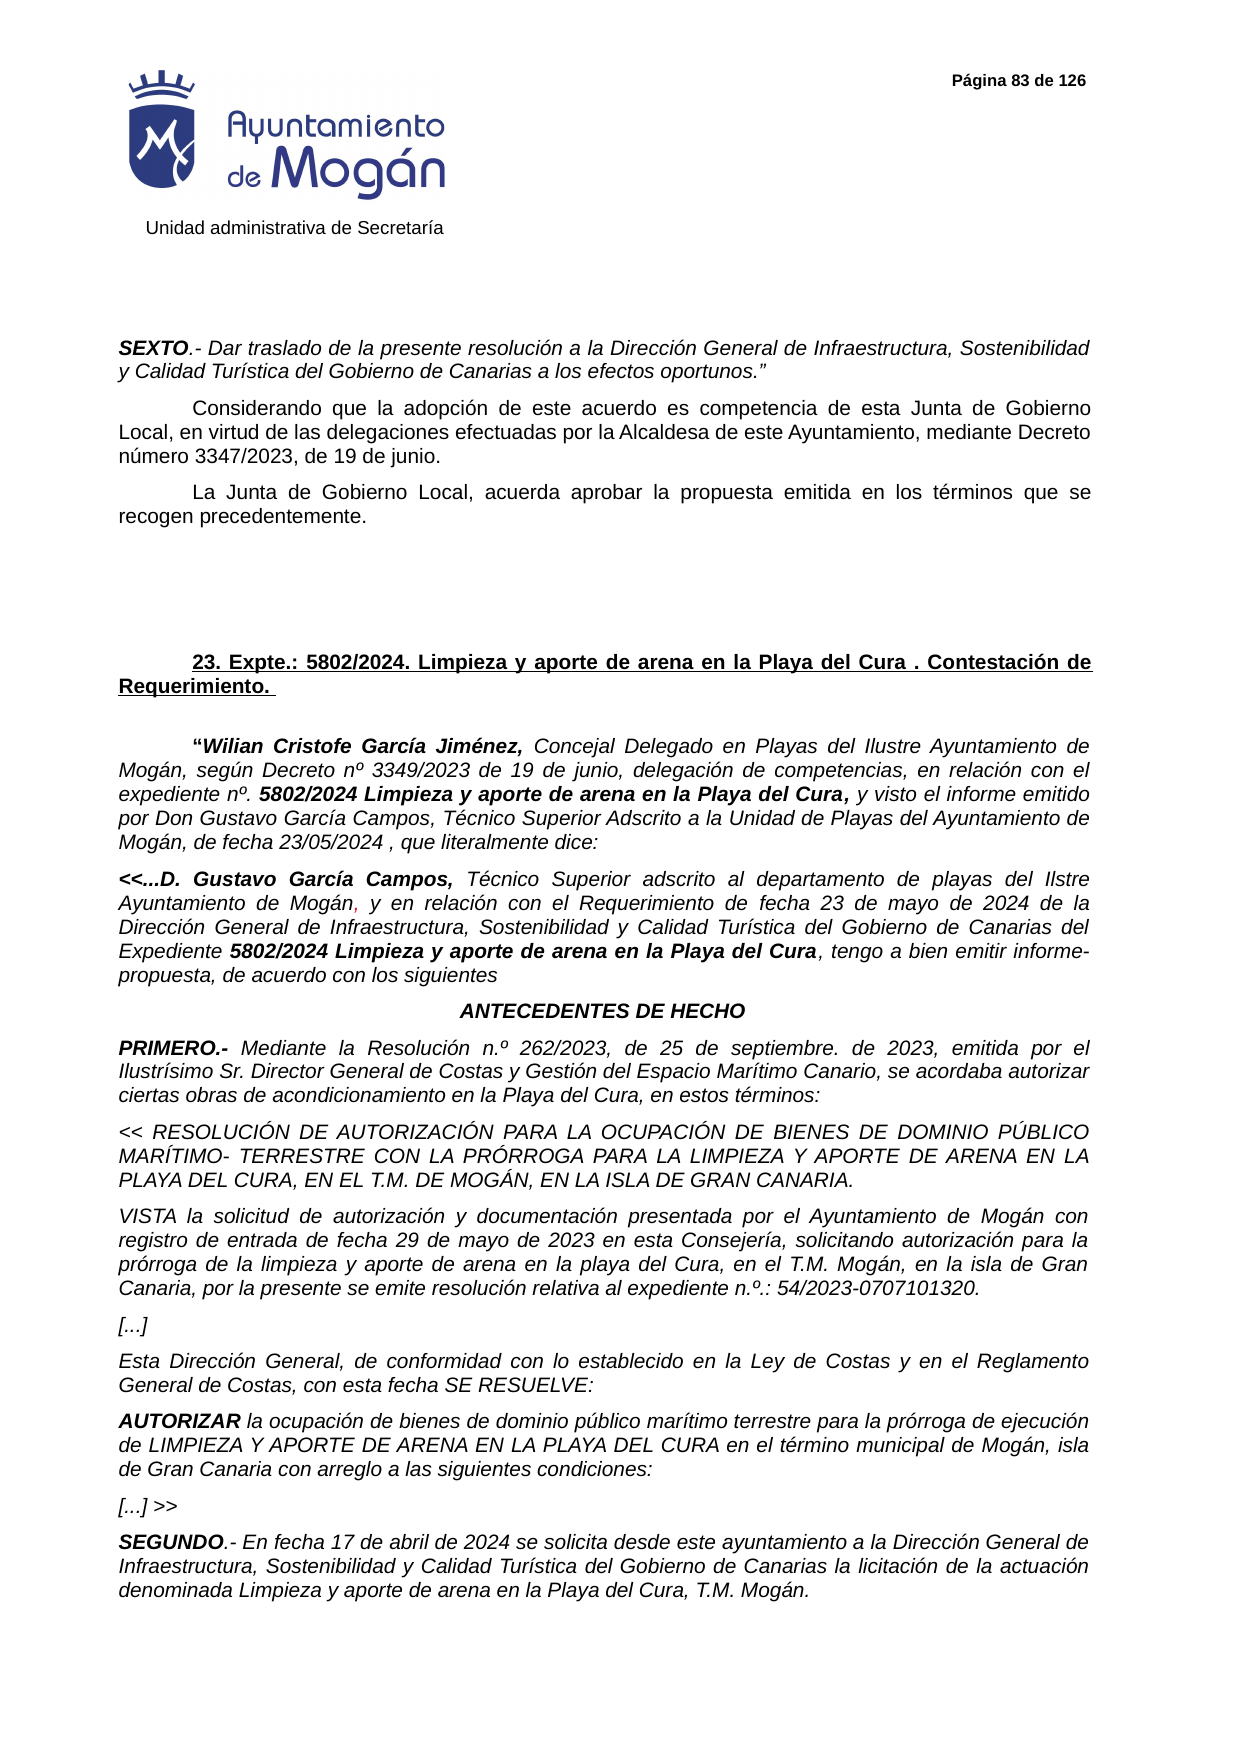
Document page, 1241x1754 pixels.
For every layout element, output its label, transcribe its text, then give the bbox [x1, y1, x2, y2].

text Esta Dirección General, de conformidad con lo establecido en la Ley de Costas y en el Reglamento General de Costas, con esta fecha SE RESUELVE: [118, 1349, 1092, 1397]
text ANTECEDENTES DE HECHO [118, 999, 1092, 1023]
text SEGUNDO.- En fecha 17 de abril de 2024 se solicita desde este ayuntamiento a la Dirección General de Infraestructura, Sostenibilidad y Calidad Turística del Gobierno de Canarias la licitación de la actuación denominada Limpieza y aporte de arena en la Playa del Cura, T.M. Mogán. [118, 1530, 1092, 1602]
text [...] >> [118, 1494, 1092, 1518]
text VISTA la solicitud de autorización y documentación presentada por el Ayuntamiento de Mogán con registro de entrada de fecha 29 de mayo de 2023 en esta Consejería, solicitando autorización para la prórroga de la limpieza y aporte de arena en la playa del Cura, en el T.M. Mogán, en la isla de Gran Canaria, por la presente se emite resolución relativa al expediente n.º.: 54/2023-0707101320. [118, 1204, 1092, 1300]
picture [128, 70, 445, 206]
text SEXTO.- Dar traslado de la presente resolución a la Dirección General de Infraestructura, Sostenibilidad y Calidad Turística del Gobierno de Canarias a los efectos oportunos.” [118, 335, 1092, 383]
text 23. Expte.: 5802/2024. Limpieza y aporte de arena en la Playa del Cura . Contestación de Requerimiento. [118, 650, 1092, 698]
text [...] [118, 1312, 1092, 1336]
text <<...D. Gustavo García Campos, Técnico Superior adscrito al departamento de playas del Ilstre Ayuntamiento de Mogán, y en relación con el Requerimiento de fecha 23 de mayo de 2024 de la Dirección General de Infraestructura, Sostenibilidad y Calidad Turística del Gobierno de Canarias del Expediente 5802/2024 Limpieza y aporte de arena en la Playa del Cura, tengo a bien emitir informe-propuesta, de acuerdo con los siguientes [118, 867, 1092, 986]
text << RESOLUCIÓN DE AUTORIZACIÓN PARA LA OCUPACIÓN DE BIENES DE DOMINIO PÚBLICO MARÍTIMO- TERRESTRE CON LA PRÓRROGA PARA LA LIMPIEZA Y APORTE DE ARENA EN LA PLAYA DEL CURA, EN EL T.M. DE MOGÁN, EN LA ISLA DE GRAN CANARIA. [118, 1120, 1092, 1192]
text AUTORIZAR la ocupación de bienes de dominio público marítimo terrestre para la prórroga de ejecución de LIMPIEZA Y APORTE DE ARENA EN LA PLAYA DEL CURA en el término municipal de Mogán, isla de Gran Canaria con arreglo a las siguientes condiciones: [118, 1409, 1092, 1481]
text Considerando que la adopción de este acuerdo es competencia de esta Junta de Gobierno Local, en virtud de las delegaciones efectuadas por la Alcaldesa de este Ayuntamiento, mediante Decreto número 3347/2023, de 19 de junio. [118, 396, 1092, 468]
text La Junta de Gobierno Local, acuerda aprobar la propuesta emitida en los términos que se recogen precedentemente. [118, 480, 1092, 528]
text PRIMERO.- Mediante la Resolución n.º 262/2023, de 25 de septiembre. de 2023, emitida por el Ilustrísimo Sr. Director General de Costas y Gestión del Espacio Marítimo Canario, se acordaba autorizar ciertas obras de acondicionamiento en la Playa del Cura, en estos términos: [118, 1035, 1092, 1107]
text “Wilian Cristofe García Jiménez, Concejal Delegado en Playas del Ilustre Ayuntamiento de Mogán, según Decreto nº 3349/2023 de 19 de junio, delegación de competencias, en relación con el expediente nº. 5802/2024 Limpieza y aporte de arena en la Playa del Cura, y visto el informe emitido por Don Gustavo García Campos, Técnico Superior Adscrito a la Unidad de Playas del Ayuntamiento de Mogán, de fecha 23/05/2024 , que literalmente dice: [118, 734, 1092, 854]
